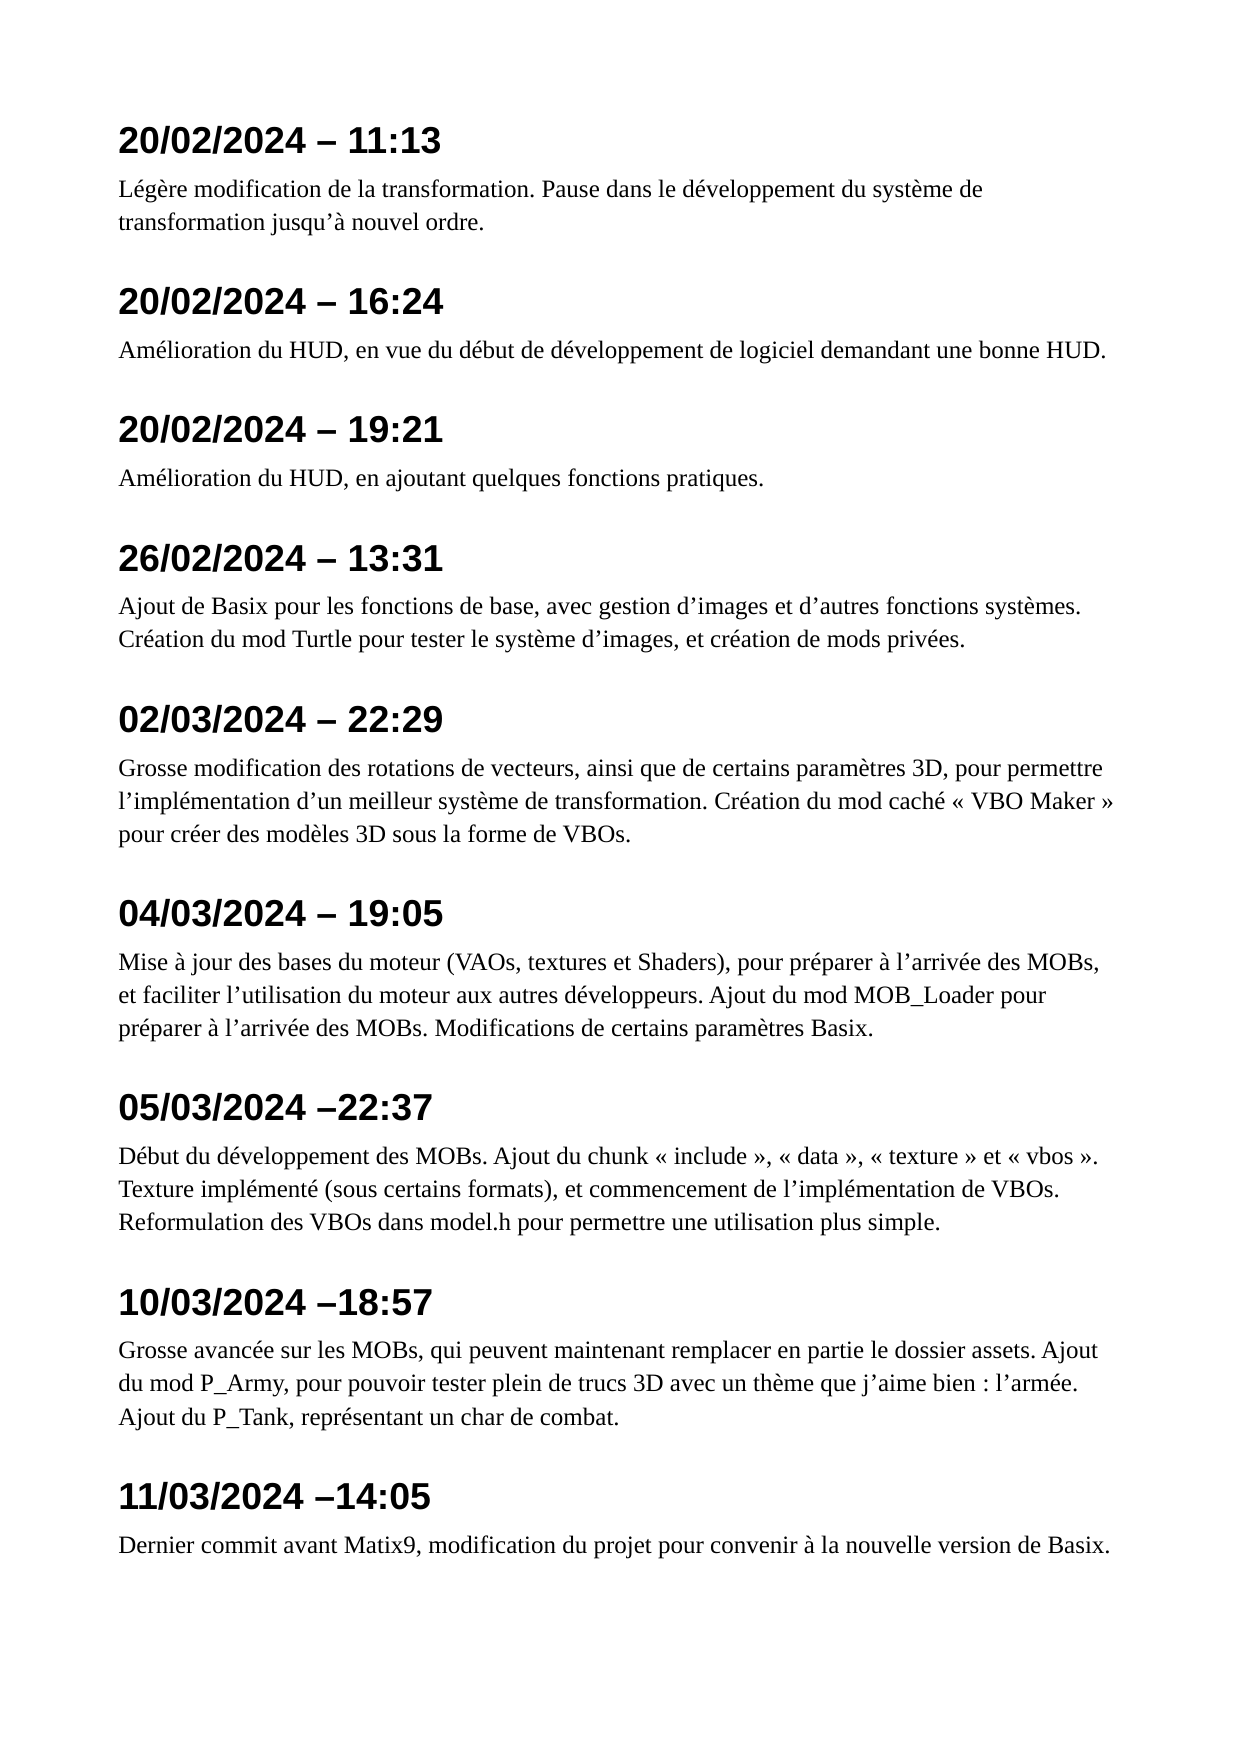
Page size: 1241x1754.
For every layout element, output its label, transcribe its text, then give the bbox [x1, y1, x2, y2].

text Dernier commit avant Matix9, modification du projet pour convenir à la nouvelle version de Basix. [118, 1530, 1122, 1558]
subtitle 20/02/2024 – 19:21 [118, 408, 1122, 451]
subtitle 02/03/2024 – 22:29 [118, 697, 1122, 740]
subtitle 10/03/2024 –18:57 [118, 1280, 1122, 1323]
text Amélioration du HUD, en vue du début de développement de logiciel demandant une bonne HUD. [118, 335, 1122, 364]
text Légère modification de la transformation. Pause dans le développement du système de transformation jusqu’à nouvel ordre. [118, 174, 1122, 236]
text Début du développement des MOBs. Ajout du chunk « include », « data », « texture » et « vbos ». Texture implémenté (sous certains formats), et commencement de l’implémentation de VBOs. Reformulation des VBOs dans model.h pour permettre une utilisation plus simple. [118, 1141, 1122, 1236]
text Ajout de Basix pour les fonctions de base, avec gestion d’images et d’autres fonctions systèmes. Création du mod Turtle pour tester le système d’images, et création de mods privées. [118, 591, 1122, 653]
subtitle 20/02/2024 – 16:24 [118, 279, 1122, 322]
subtitle 20/02/2024 – 11:13 [118, 118, 1122, 161]
subtitle 04/03/2024 – 19:05 [118, 891, 1122, 934]
text Mise à jour des bases du moteur (VAOs, textures et Shaders), pour préparer à l’arrivée des MOBs, et faciliter l’utilisation du moteur aux autres développeurs. Ajout du mod MOB_Loader pour préparer à l’arrivée des MOBs. Modifications de certains paramètres Basix. [118, 947, 1122, 1042]
subtitle 05/03/2024 –22:37 [118, 1086, 1122, 1129]
text Amélioration du HUD, en ajoutant quelques fonctions pratiques. [118, 463, 1122, 492]
subtitle 26/02/2024 – 13:31 [118, 536, 1122, 579]
text Grosse modification des rotations de vecteurs, ainsi que de certains paramètres 3D, pour permettre l’implémentation d’un meilleur système de transformation. Création du mod caché « VBO Maker » pour créer des modèles 3D sous la forme de VBOs. [118, 753, 1122, 847]
text Grosse avancée sur les MOBs, qui peuvent maintenant remplacer en partie le dossier assets. Ajout du mod P_Army, pour pouvoir tester plein de trucs 3D avec un thème que j’aime bien : l’armée. Ajout du P_Tank, représentant un char de combat. [118, 1336, 1122, 1430]
subtitle 11/03/2024 –14:05 [118, 1474, 1122, 1517]
